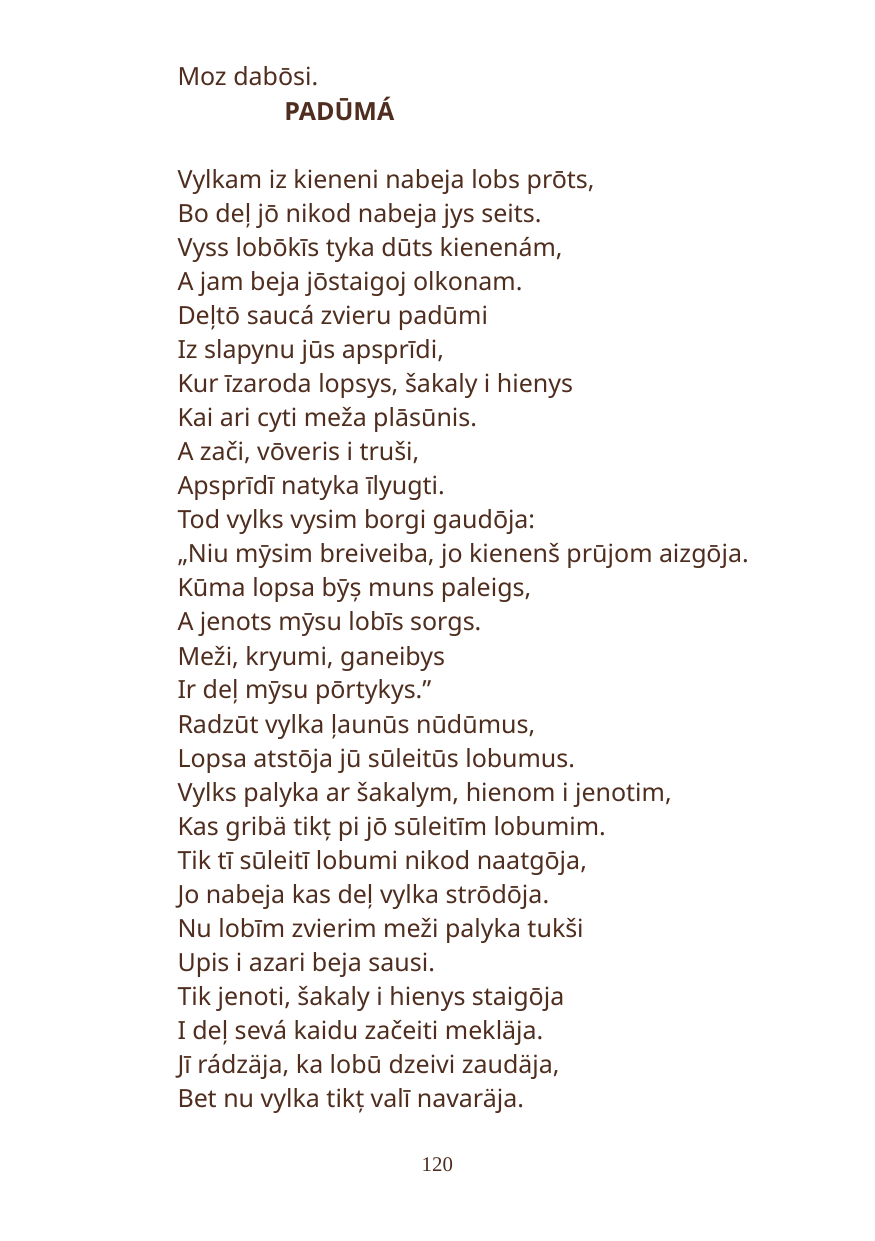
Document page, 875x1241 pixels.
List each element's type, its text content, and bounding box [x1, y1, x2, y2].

text Kur īzaroda lopsys, šakaly i hienys [177, 366, 815, 400]
text Tod vylks vysim borgi gaudōja: [177, 502, 815, 536]
text Kūma lopsa bȳș muns paleigs, [177, 570, 815, 604]
text Kas gribä tikț pi jō sūleitīm lobumim. [177, 808, 815, 842]
text Vylkam iz kieneni nabeja lobs prōts, [177, 161, 815, 195]
text Jī rádzäja, ka lobū dzeivi zaudäja, [177, 1047, 815, 1081]
text Bet nu vylka tikț valī navaräja. [177, 1081, 815, 1115]
text Radzūt vylka ļaunūs nūdūmus, [177, 706, 815, 740]
text Kai ari cyti meža plāsūnis. [177, 400, 815, 434]
text I deļ sevá kaidu začeiti mekläja. [177, 1013, 815, 1047]
text Apsprīdī natyka īlyugti. [177, 468, 815, 502]
text A jam beja jōstaigoj olkonam. [177, 263, 815, 297]
text Vyss lobōkīs tyka dūts kienenám, [177, 229, 815, 263]
text Jo nabeja kas deļ vylka strōdōja. [177, 877, 815, 911]
text Lopsa atstōja jū sūleitūs lobumus. [177, 740, 815, 774]
text Iz slapynu jūs apsprīdi, [177, 332, 815, 366]
text „Niu mȳsim breiveiba, jo kienenš prūjom aizgōja. [177, 536, 815, 570]
text Nu lobīm zvierim meži palyka tukši [177, 911, 815, 945]
text A jenots mȳsu lobīs sorgs. [177, 604, 815, 638]
text Ir deļ mȳsu pōrtykys.” [177, 672, 815, 706]
text Vylks palyka ar šakalym, hienom i jenotim, [177, 774, 815, 808]
text Tik tī sūleitī lobumi nikod naatgōja, [177, 842, 815, 877]
text Bo deļ jō nikod nabeja jys seits. [177, 195, 815, 229]
text PADŪMÁ [177, 93, 815, 127]
text Deļtō saucá zvieru padūmi [177, 297, 815, 332]
text A zači, vōveris i truši, [177, 434, 815, 468]
text Moz dabōsi. [177, 59, 815, 93]
text Meži, kryumi, ganeibys [177, 638, 815, 672]
text Tik jenoti, šakaly i hienys staigōja [177, 979, 815, 1013]
text Upis i azari beja sausi. [177, 945, 815, 979]
